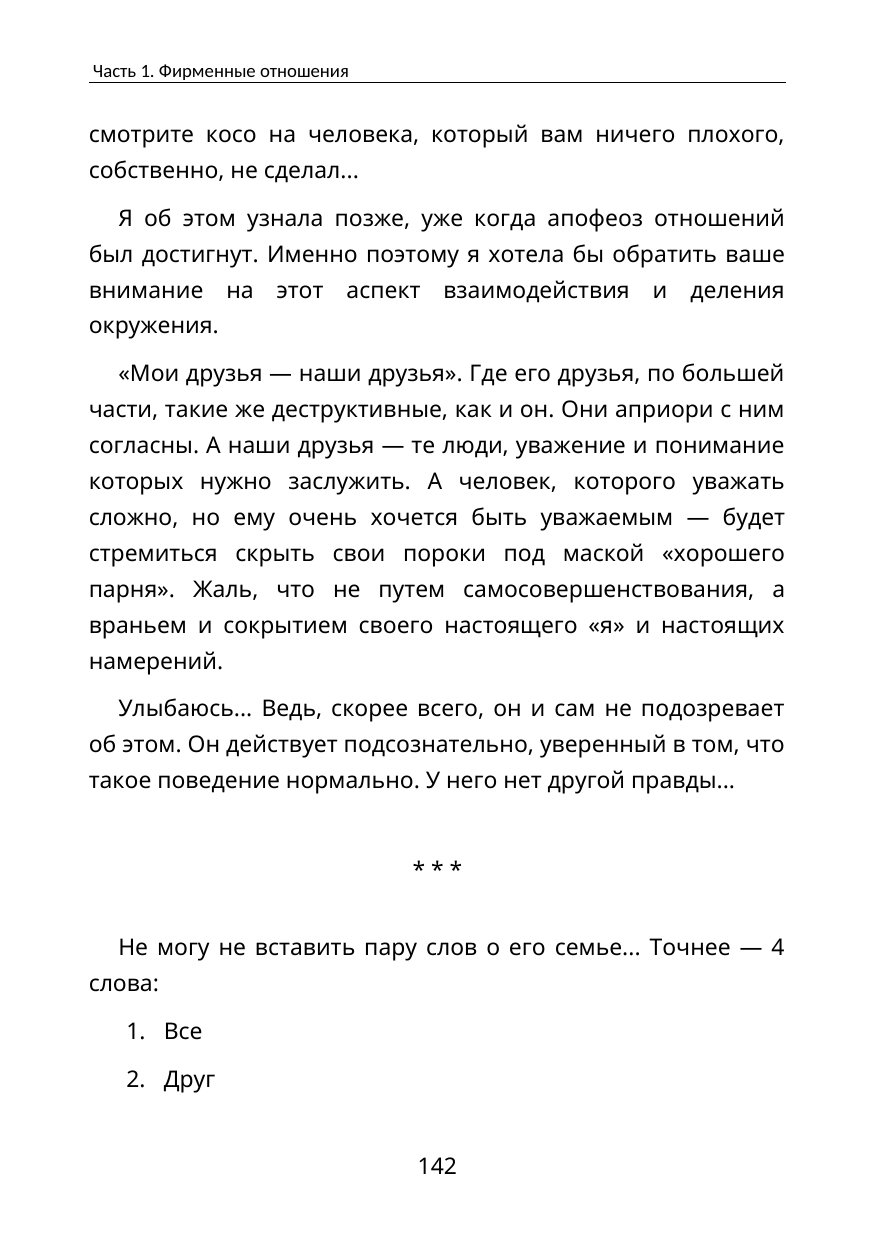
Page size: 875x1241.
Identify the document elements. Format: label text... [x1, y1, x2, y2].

text смотрите косо на человека, который вам ничего плохого, собственно, не сделал... [88, 118, 786, 185]
text «Мои друзья — наши друзья». Где его друзья, по большей части, такие же деструктивные, как и он. Они априори с ним согласны. А наши друзья — те люди, уважение и понимание которых нужно заслужить. А человек, которого уважать сложно, но ему очень хочется быть уважаемым — будет стремиться скрыть свои пороки под маской «хорошего парня». Жаль, что не путем самосовершенствования, а враньем и сокрытием своего настоящего «я» и настоящих намерений. [88, 357, 786, 676]
text Я об этом узнала позже, уже когда апофеоз отношений был достигнут. Именно поэтому я хотела бы обратить ваше внимание на этот аспект взаимодействия и деления окружения. [88, 202, 786, 341]
list Друг [126, 1063, 786, 1094]
text Не могу не вставить пару слов о его семье... Точнее — 4 слова: [88, 931, 786, 998]
text Улыбаюсь... Ведь, скорее всего, он и сам не подозревает об этом. Он действует подсознательно, уверенный в том, что такое поведение нормально. У него нет другой правды... [88, 692, 786, 796]
list Все [126, 1015, 786, 1046]
subtitle * * * [88, 854, 786, 885]
